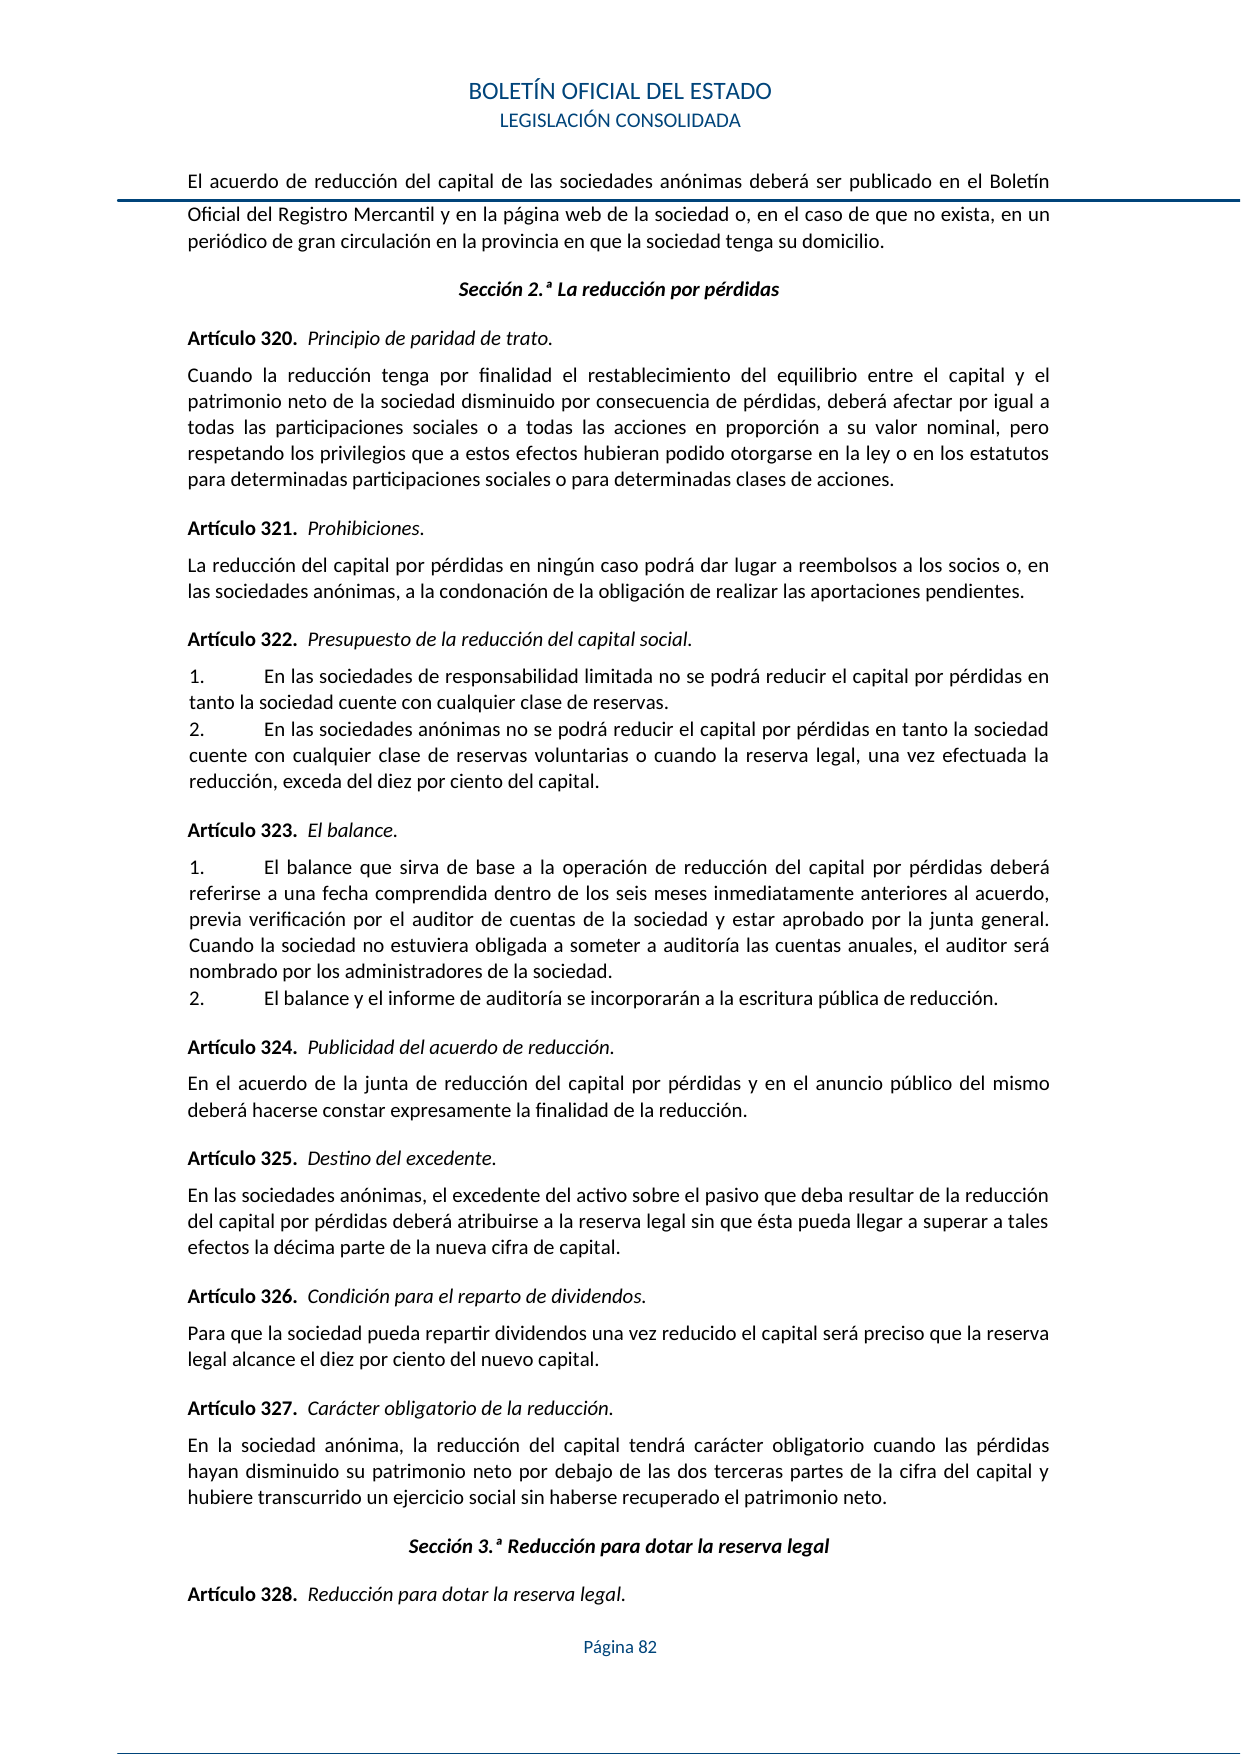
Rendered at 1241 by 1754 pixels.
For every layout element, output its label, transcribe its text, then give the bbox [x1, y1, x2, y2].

text Cuando la reducción tenga por finalidad el restablecimiento del equilibrio entre el capital y el patrimonio neto de la sociedad disminuido por consecuencia de pérdidas, deberá afectar por igual a todas las participaciones sociales o a todas las acciones en proporción a su valor nominal, pero respetando los privilegios que a estos efectos hubieran podido otorgarse en la ley o en los estatutos para determinadas participaciones sociales o para determinadas clases de acciones. [187, 362, 1051, 492]
list En las sociedades anónimas no se podrá reducir el capital por pérdidas en tanto la sociedad cuente con cualquier clase de reservas voluntarias o cuando la reserva legal, una vez efectuada la reducción, exceda del diez por ciento del capital. [189, 716, 1051, 794]
text El acuerdo de reducción del capital de las sociedades anónimas deberá ser publicado en el Boletín [187, 168, 1051, 199]
text Artículo 324. Publicidad del acuerdo de reducción. [187, 1034, 1051, 1059]
text Artículo 327. Carácter obligatorio de la reducción. [187, 1395, 1051, 1420]
text Artículo 323. El balance. [187, 817, 1051, 843]
text Oficial del Registro Mercantil y en la página web de la sociedad o, en el caso de que no exista, en un periódico de gran circulación en la provincia en que la sociedad tenga su domicilio. [187, 202, 1051, 253]
text En la sociedad anónima, la reducción del capital tendrá carácter obligatorio cuando las pérdidas hayan disminuido su patrimonio neto por debajo de las dos terceras partes de la cifra del capital y hubiere transcurrido un ejercicio social sin haberse recuperado el patrimonio neto. [187, 1432, 1051, 1509]
text Sección 2.ª La reducción por pérdidas [189, 277, 1051, 302]
text Artículo 321. Prohibiciones. [187, 515, 1051, 541]
list El balance y el informe de auditoría se incorporarán a la escritura pública de reducción. [189, 985, 1051, 1011]
text Artículo 320. Principio de paridad de trato. [187, 325, 1051, 351]
text Sección 3.ª Reducción para dotar la reserva legal [189, 1533, 1051, 1558]
text Artículo 328. Reducción para dotar la reserva legal. [187, 1581, 1051, 1607]
text Artículo 326. Condición para el reparto de dividendos. [187, 1283, 1051, 1309]
text Artículo 322. Presupuesto de la reducción del capital social. [187, 627, 1051, 652]
list El balance que sirva de base a la operación de reducción del capital por pérdidas deberá referirse a una fecha comprendida dentro de los seis meses inmediatamente anteriores al acuerdo, previa verificación por el auditor de cuentas de la sociedad y estar aprobado por la junta general. Cuando la sociedad no estuviera obligada a someter a auditoría las cuentas anuales, el auditor será nombrado por los administradores de la sociedad. [189, 854, 1051, 984]
text Para que la sociedad pueda repartir dividendos una vez reducido el capital será preciso que la reserva legal alcance el diez por ciento del nuevo capital. [187, 1320, 1051, 1372]
text La reducción del capital por pérdidas en ningún caso podrá dar lugar a reembolsos a los socios o, en las sociedades anónimas, a la condonación de la obligación de realizar las aportaciones pendientes. [187, 552, 1051, 603]
text En las sociedades anónimas, el excedente del activo sobre el pasivo que deba resultar de la reducción del capital por pérdidas deberá atribuirse a la reserva legal sin que ésta pueda llegar a superar a tales efectos la décima parte de la nueva cifra de capital. [187, 1182, 1051, 1260]
list En las sociedades de responsabilidad limitada no se podrá reducir el capital por pérdidas en tanto la sociedad cuente con cualquier clase de reservas. [189, 663, 1051, 715]
text Artículo 325. Destino del excedente. [187, 1146, 1051, 1171]
text En el acuerdo de la junta de reducción del capital por pérdidas y en el anuncio público del mismo deberá hacerse constar expresamente la finalidad de la reducción. [187, 1071, 1051, 1122]
